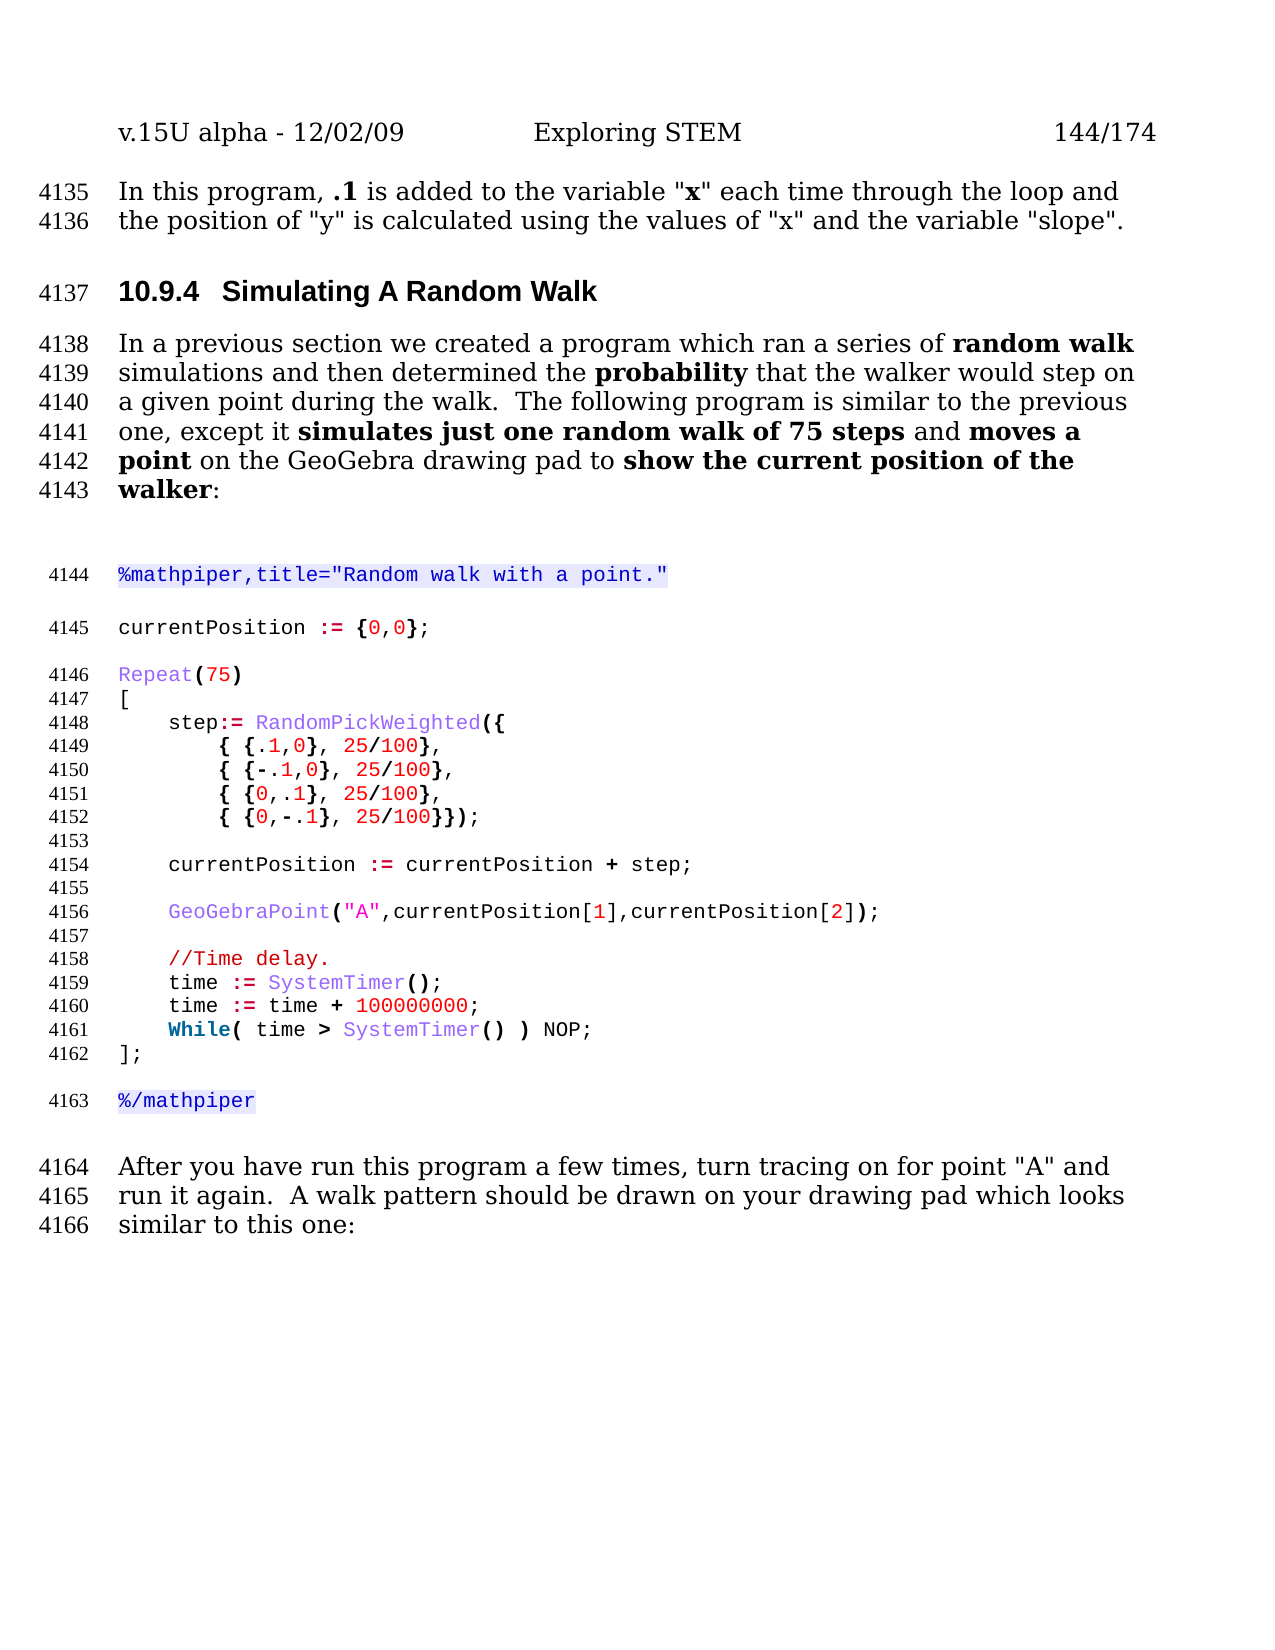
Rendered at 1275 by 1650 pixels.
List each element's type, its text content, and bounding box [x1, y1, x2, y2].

text ]; [118, 1043, 1157, 1066]
text time := time + 100000000; [118, 996, 1157, 1019]
text %mathpiper,title="Random walk with a point." [118, 564, 1157, 588]
text step:= RandomPickWeighted({ [118, 712, 1157, 735]
text { {.1,0}, 25/100}, [118, 735, 1157, 759]
text %/mathpiper [118, 1090, 1157, 1114]
text GeoGebraPoint("A",currentPosition[1],currentPosition[2]); [118, 901, 1157, 924]
subtitle Simulating A Random Walk [118, 274, 1157, 308]
text { {-.1,0}, 25/100}, [118, 759, 1157, 783]
text Repeat(75) [118, 664, 1157, 688]
text After you have run this program a few times, turn tracing on for point "A" and run it again. A walk pattern should be drawn on your drawing pad which looks similar to this one: [118, 1152, 1157, 1240]
text [ [118, 688, 1157, 712]
text { {0,.1}, 25/100}, [118, 783, 1157, 806]
text //Time delay. [118, 948, 1157, 972]
text time := SystemTimer(); [118, 972, 1157, 996]
text In this program, .1 is added to the variable "x" each time through the loop and the position of "y" is calculated using the values of "x" and the variable "slope". [118, 177, 1157, 235]
text While( time > SystemTimer() ) NOP; [118, 1019, 1157, 1043]
text currentPosition := currentPosition + step; [118, 854, 1157, 877]
text In a previous section we created a program which ran a series of random walk simulations and then determined the probability that the walker would step on a given point during the walk. The following program is similar to the previous one, except it simulates just one random walk of 75 steps and moves a point on the GeoGebra drawing pad to show the current position of the walker: [118, 329, 1157, 505]
text currentPosition := {0,0}; [118, 617, 1157, 641]
text { {0,-.1}, 25/100}}); [118, 806, 1157, 830]
